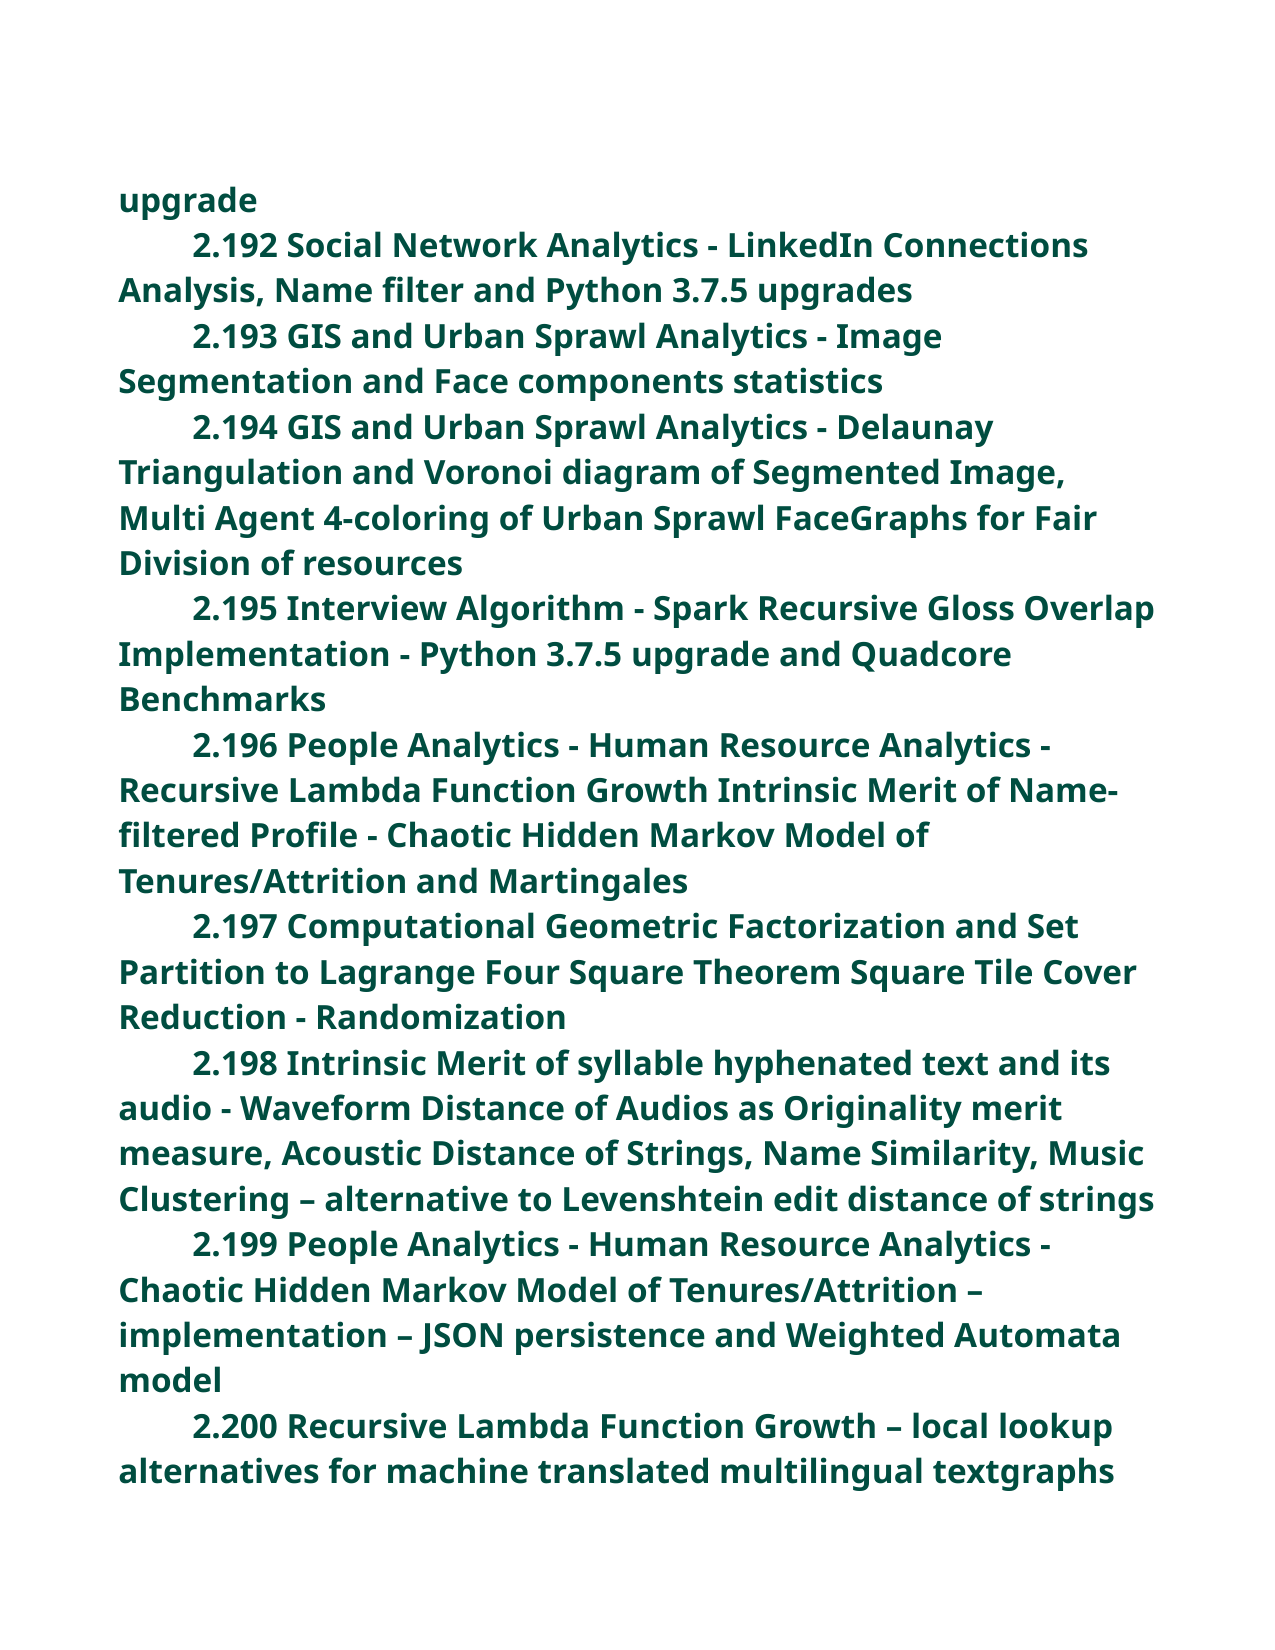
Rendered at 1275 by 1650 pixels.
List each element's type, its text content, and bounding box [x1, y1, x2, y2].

text 2.200 Recursive Lambda Function Growth – local lookup alternatives for machine translated multilingual textgraphs [118, 1403, 1157, 1493]
text 2.193 GIS and Urban Sprawl Analytics - Image Segmentation and Face components statistics [118, 313, 1157, 403]
text upgrade [118, 176, 1157, 222]
text 2.196 People Analytics - Human Resource Analytics - Recursive Lambda Function Growth Intrinsic Merit of Name-filtered Profile - Chaotic Hidden Markov Model of Tenures/Attrition and Martingales [118, 721, 1157, 903]
text 2.194 GIS and Urban Sprawl Analytics - Delaunay Triangulation and Voronoi diagram of Segmented Image, Multi Agent 4-coloring of Urban Sprawl FaceGraphs for Fair Division of resources [118, 403, 1157, 585]
text 2.199 People Analytics - Human Resource Analytics - Chaotic Hidden Markov Model of Tenures/Attrition – implementation – JSON persistence and Weighted Automata model [118, 1221, 1157, 1403]
text 2.197 Computational Geometric Factorization and Set Partition to Lagrange Four Square Theorem Square Tile Cover Reduction - Randomization [118, 903, 1157, 1039]
text 2.195 Interview Algorithm - Spark Recursive Gloss Overlap Implementation - Python 3.7.5 upgrade and Quadcore Benchmarks [118, 585, 1157, 721]
text 2.198 Intrinsic Merit of syllable hyphenated text and its audio - Waveform Distance of Audios as Originality merit measure, Acoustic Distance of Strings, Name Similarity, Music Clustering – alternative to Levenshtein edit distance of strings [118, 1039, 1157, 1221]
text 2.192 Social Network Analytics - LinkedIn Connections Analysis, Name filter and Python 3.7.5 upgrades [118, 222, 1157, 313]
